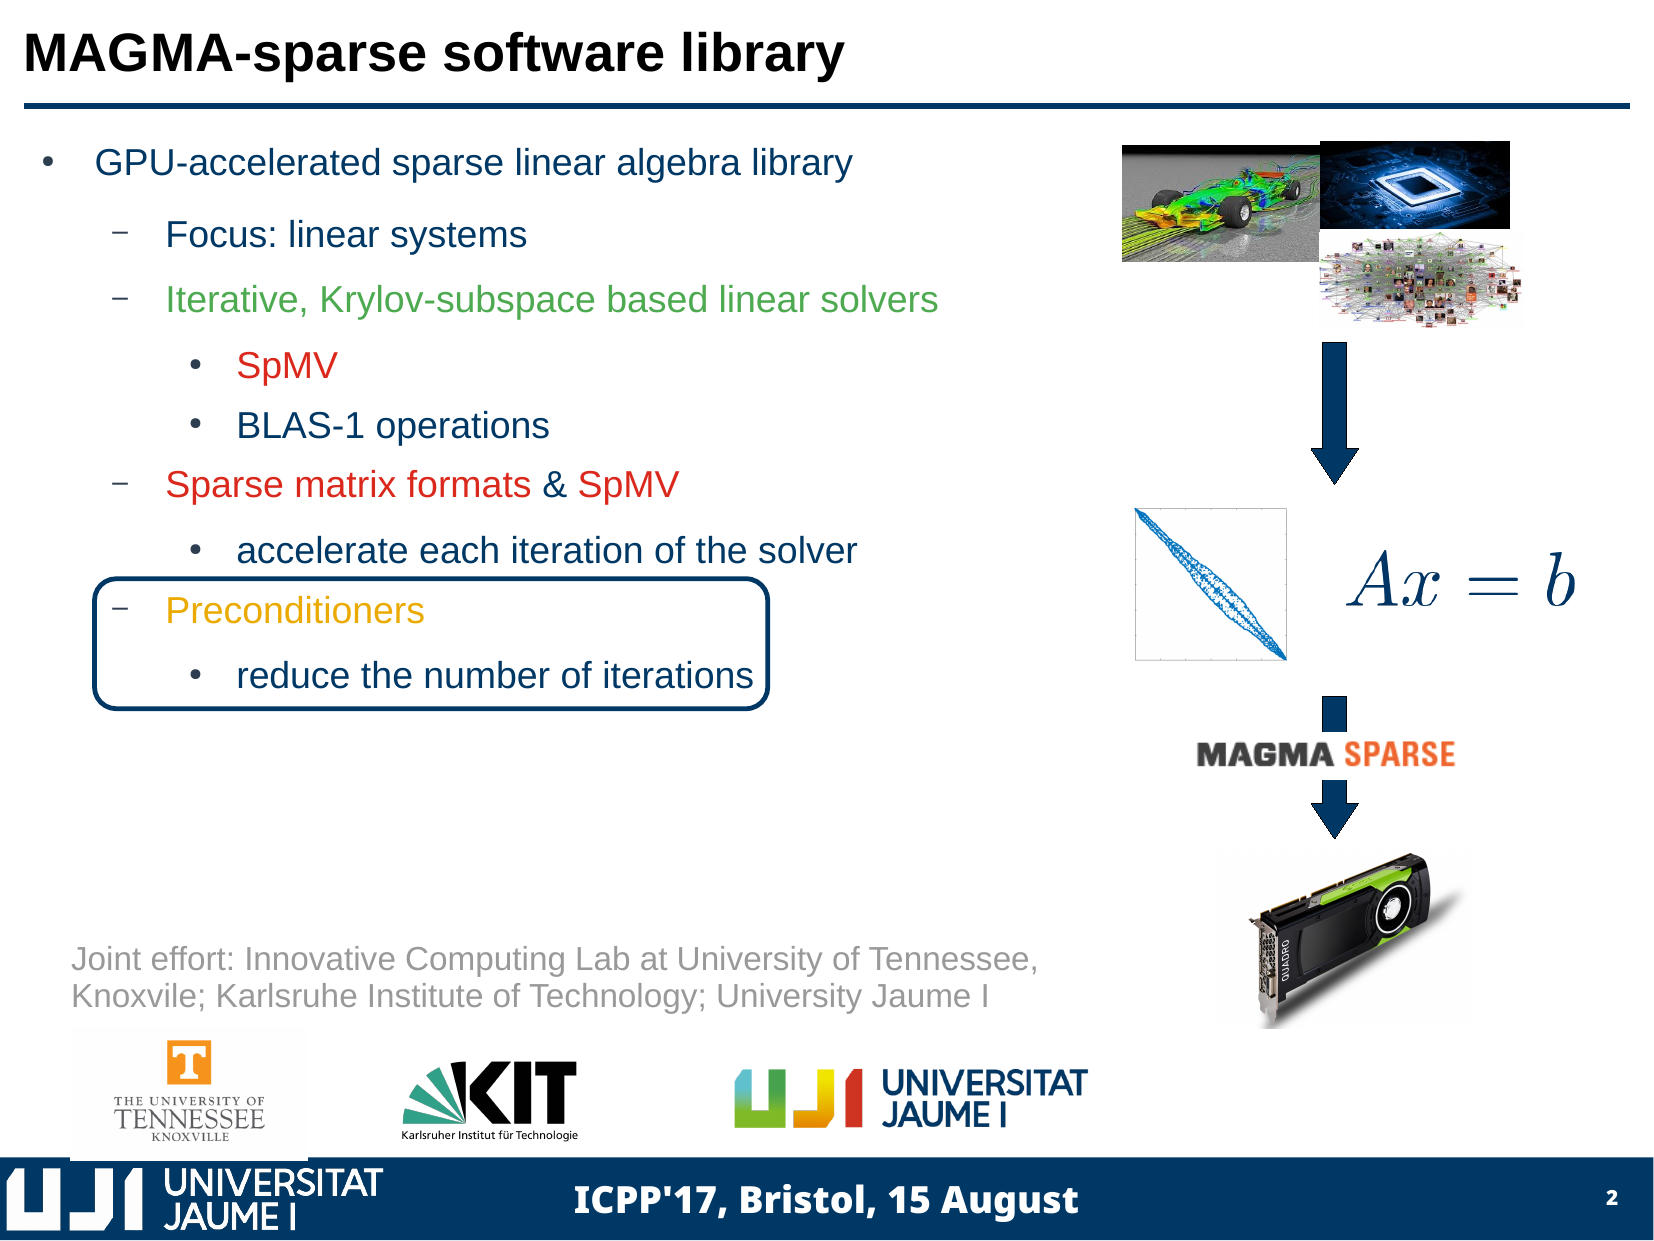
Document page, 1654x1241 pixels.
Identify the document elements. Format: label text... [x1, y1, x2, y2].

picture [1189, 732, 1465, 780]
list GPU-accelerated sparse linear algebra library Focus: linear systems Iterative, Krylov-subspace based linear solvers SpMV BLAS-1 operations Sparse matrix formats & SpMV accelerate each iteration of the solver Preconditioners reduce the number of iterations [23, 141, 1040, 721]
text_box [1311, 342, 1359, 485]
picture [401, 1057, 579, 1146]
picture [1216, 851, 1475, 1029]
text_box [1322, 696, 1347, 732]
picture [1346, 550, 1575, 606]
title MAGMA-sparse software library [23, 0, 1630, 107]
text_box [1311, 780, 1359, 839]
picture [1122, 141, 1524, 328]
picture [732, 1062, 1094, 1132]
picture [0, 1027, 390, 1241]
text_box Joint effort: Innovative Computing Lab at University of Tennessee, Knoxvile; Karlsruhe Institute of Technology; University Jaume I [20, 933, 1099, 1028]
picture [1134, 507, 1288, 662]
